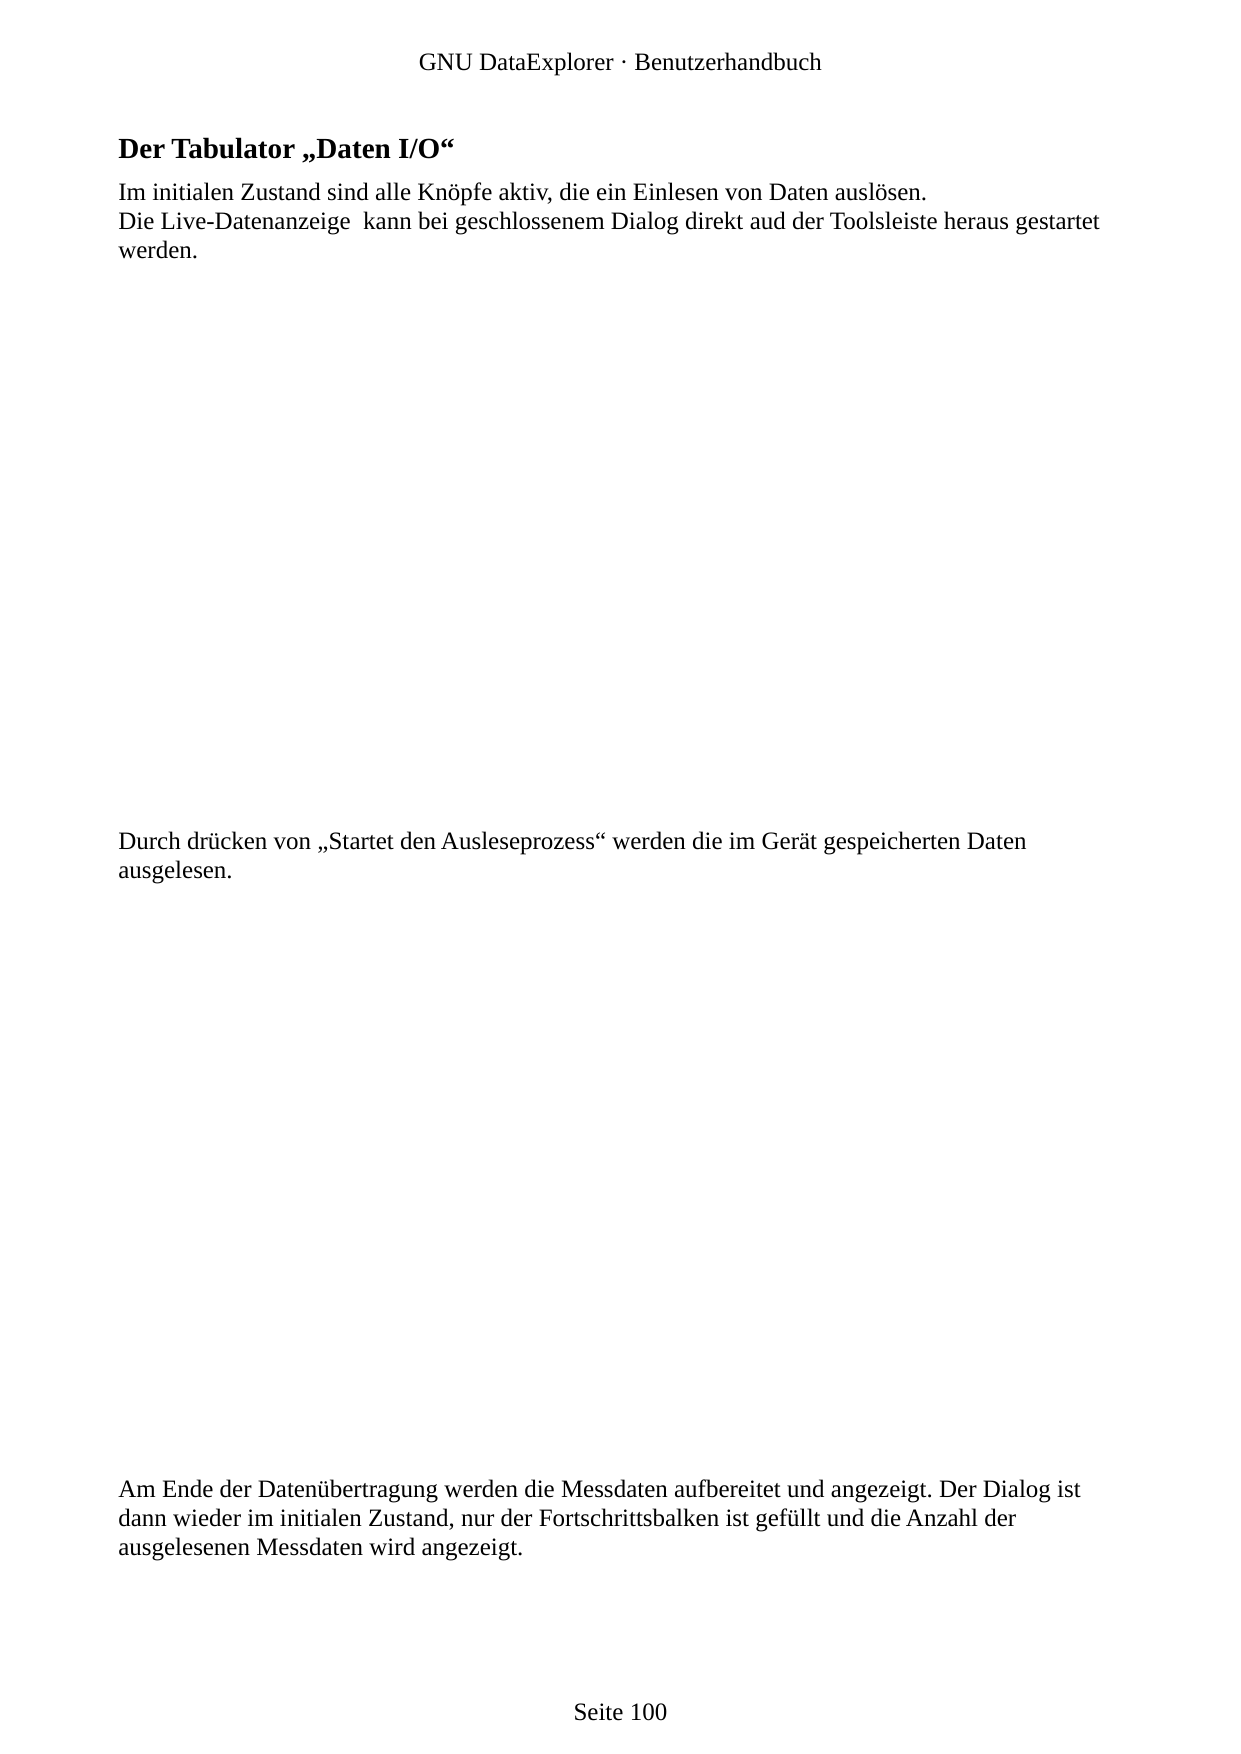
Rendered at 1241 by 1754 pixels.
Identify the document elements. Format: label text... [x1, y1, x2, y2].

text Durch drücken von „Startet den Ausleseprozess“ werden die im Gerät gespeicherten Daten ausgelesen. [118, 826, 1122, 883]
text Im initialen Zustand sind alle Knöpfe aktiv, die ein Einlesen von Daten auslösen. Die Live-Datenanzeige kann bei geschlossenem Dialog direkt aud der Toolsleiste heraus gestartet werden. [118, 177, 1122, 263]
subtitle Der Tabulator „Daten I/O“ [118, 131, 1122, 165]
